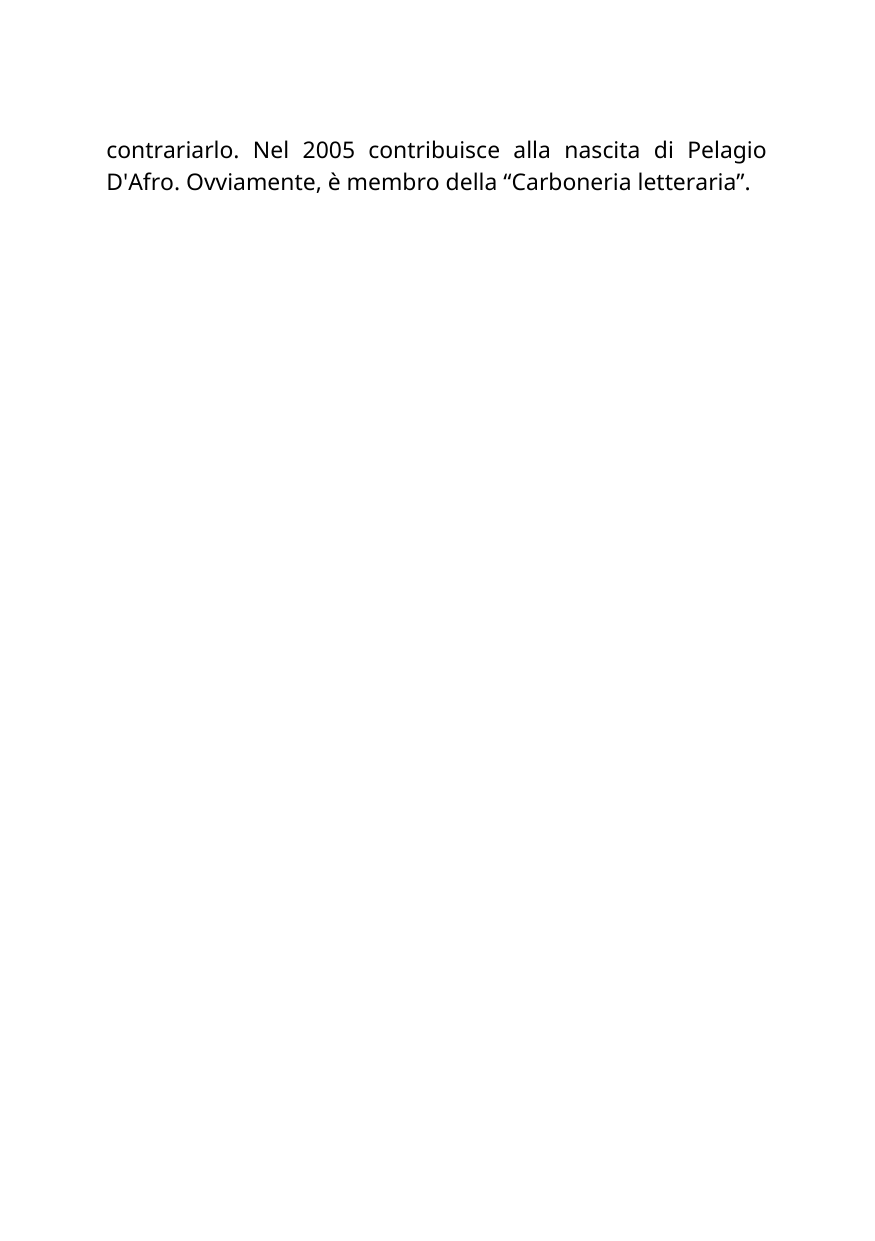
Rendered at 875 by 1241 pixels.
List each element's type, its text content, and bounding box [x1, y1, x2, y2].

text contrariarlo. Nel 2005 contribuisce alla nascita di Pelagio D'Afro. Ovviamente, è membro della “Carboneria letteraria”. [106, 134, 768, 197]
